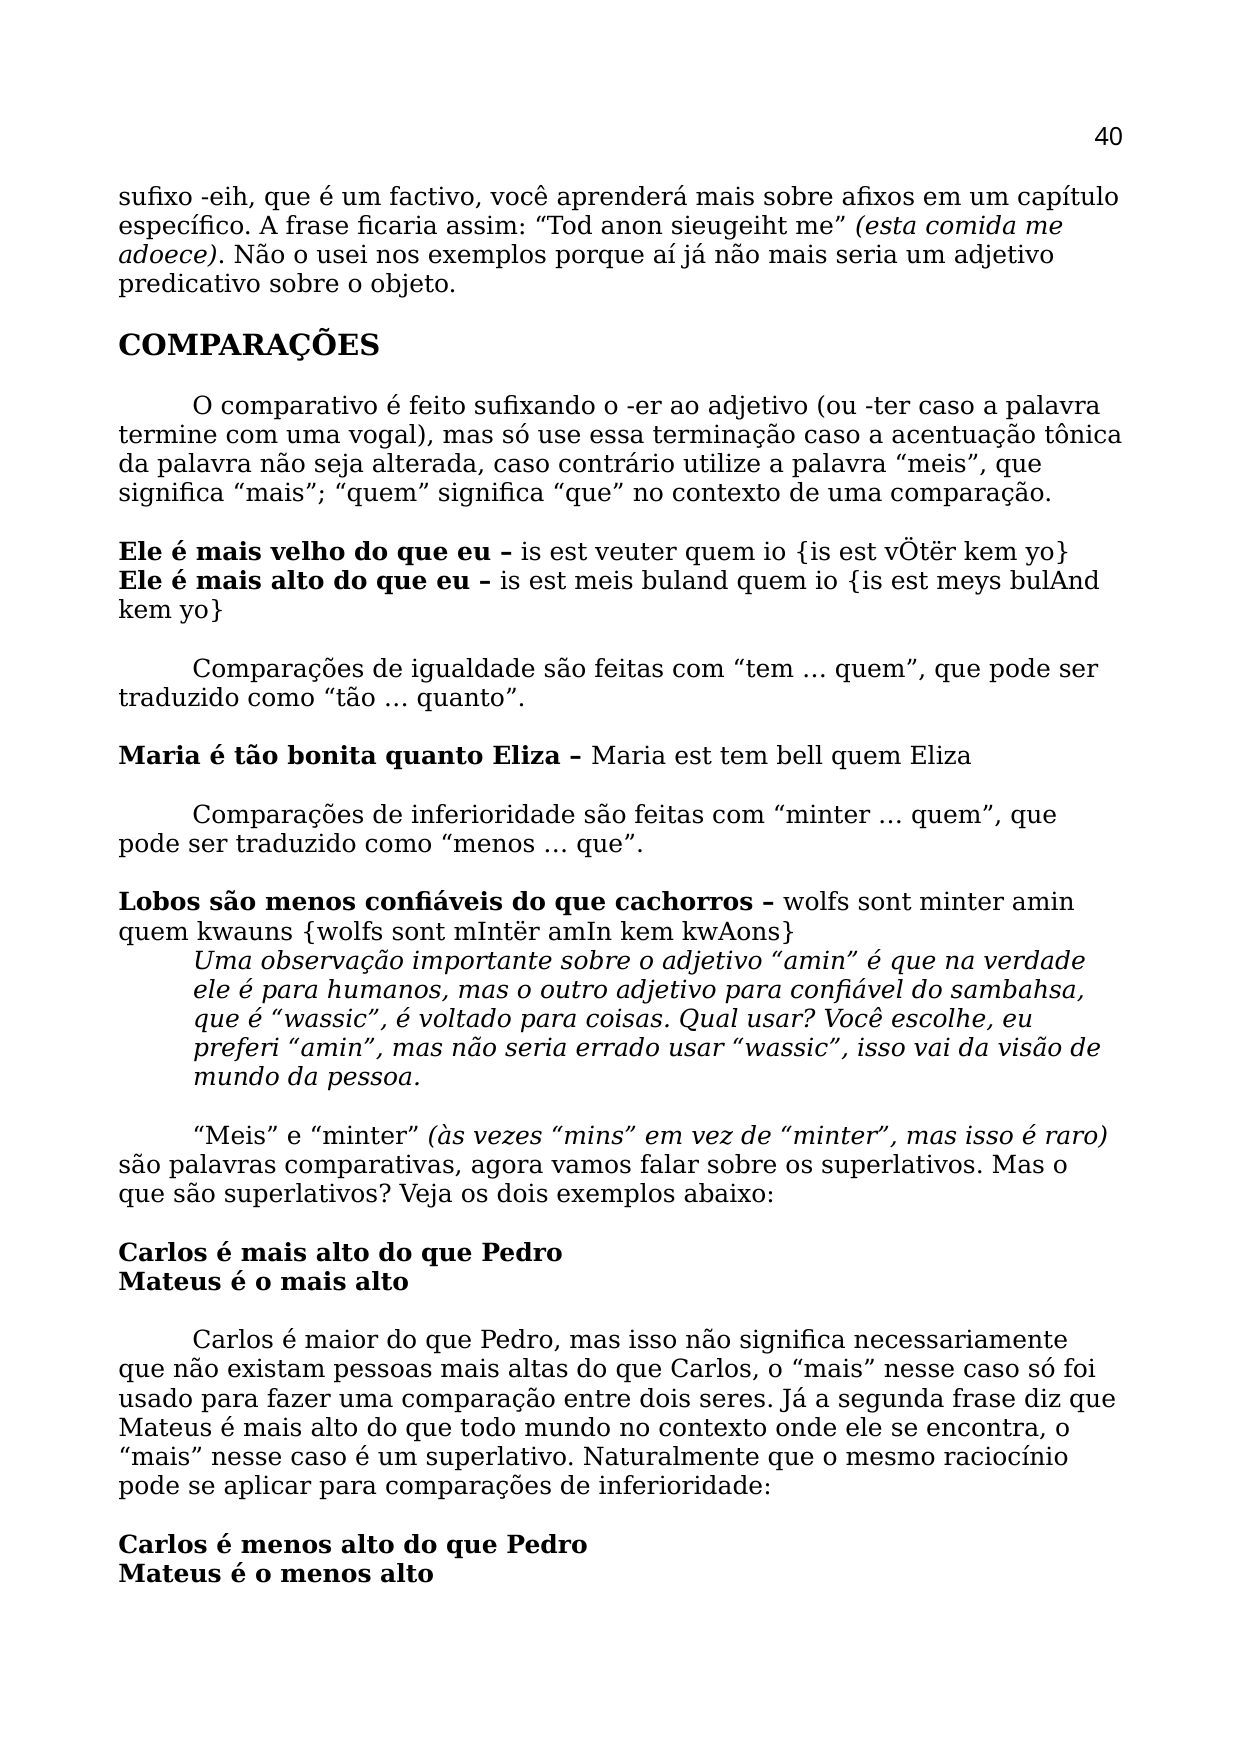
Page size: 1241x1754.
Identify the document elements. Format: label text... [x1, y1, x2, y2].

subtitle COMPARAÇÕES [118, 327, 1123, 362]
text Ele é mais velho do que eu – is est veuter quem io {is est vÖtër kem yo} [118, 537, 1123, 566]
text Uma observação importante sobre o adjetivo “amin” é que na verdade ele é para humanos, mas o outro adjetivo para confiável do sambahsa, que é “wassic”, é voltado para coisas. Qual usar? Você escolhe, eu preferi “amin”, mas não seria errado usar “wassic”, isso vai da visão de mundo da pessoa. [193, 946, 1123, 1092]
text Comparações de inferioridade são feitas com “minter … quem”, que pode ser traduzido como “menos … que”. [118, 800, 1123, 858]
text Maria é tão bonita quanto Eliza – Maria est tem bell quem Eliza [118, 741, 1123, 771]
text O comparativo é feito sufixando o -er ao adjetivo (ou -ter caso a palavra termine com uma vogal), mas só use essa terminação caso a acentuação tônica da palavra não seja alterada, caso contrário utilize a palavra “meis”, que significa “mais”; “quem” significa “que” no contexto de uma comparação. [118, 391, 1123, 508]
text “Meis” e “minter” (às vezes “mins” em vez de “minter”, mas isso é raro) são palavras comparativas, agora vamos falar sobre os superlativos. Mas o que são superlativos? Veja os dois exemplos abaixo: [118, 1121, 1123, 1208]
text Carlos é menos alto do que Pedro [118, 1530, 1123, 1559]
text Lobos são menos confiáveis do que cachorros – wolfs sont minter amin quem kwauns {wolfs sont mIntër amIn kem kwAons} [118, 887, 1123, 946]
text Mateus é o menos alto [118, 1559, 1123, 1588]
text sufixo -eih, que é um factivo, você aprenderá mais sobre afixos em um capítulo específico. A frase ficaria assim: “Tod anon sieugeiht me” (esta comida me adoece). Não o usei nos exemplos porque aí já não mais seria um adjetivo predicativo sobre o objeto. [118, 182, 1123, 298]
text Carlos é maior do que Pedro, mas isso não significa necessariamente que não existam pessoas mais altas do que Carlos, o “mais” nesse caso só foi usado para fazer uma comparação entre dois seres. Já a segunda frase diz que Mateus é mais alto do que todo mundo no contexto onde ele se encontra, o “mais” nesse caso é um superlativo. Naturalmente que o mesmo raciocínio pode se aplicar para comparações de inferioridade: [118, 1326, 1123, 1501]
text Carlos é mais alto do que Pedro [118, 1238, 1123, 1267]
text Comparações de igualdade são feitas com “tem … quem”, que pode ser traduzido como “tão … quanto”. [118, 654, 1123, 712]
text Mateus é o mais alto [118, 1267, 1123, 1296]
text Ele é mais alto do que eu – is est meis buland quem io {is est meys bulAnd kem yo} [118, 566, 1123, 625]
